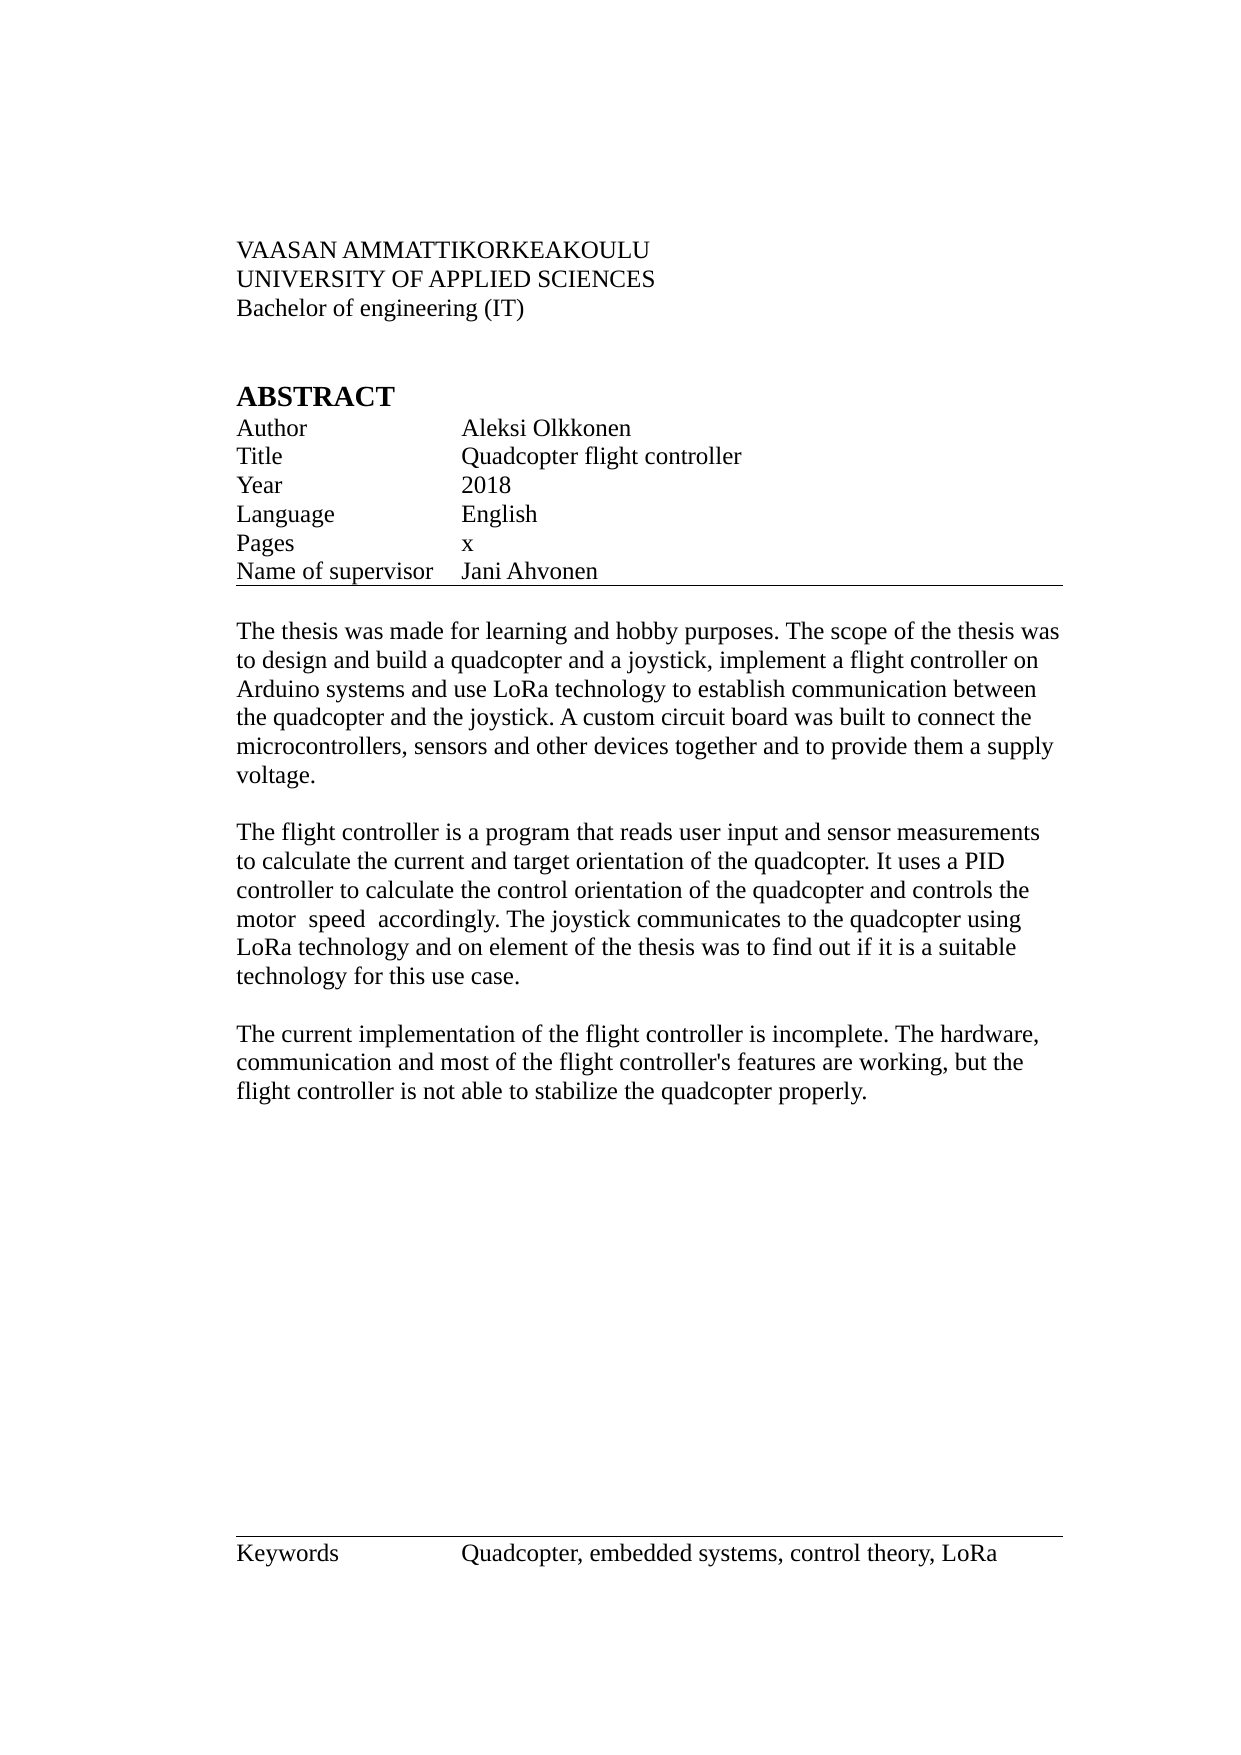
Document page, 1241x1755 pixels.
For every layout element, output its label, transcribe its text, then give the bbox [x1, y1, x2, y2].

text Bachelor of engineering (IT) [236, 293, 1063, 322]
text VAASAN AMMATTIKORKEAKOULU [236, 235, 1063, 264]
text The flight controller is a program that reads user input and sensor measurements to calculate the current and target orientation of the quadcopter. It uses a PID controller to calculate the control orientation of the quadcopter and controls the motor speed accordingly. The joystick communicates to the quadcopter using LoRa technology and on element of the thesis was to find out if it is a suitable technology for this use case. [236, 817, 1063, 990]
text The current implementation of the flight controller is incomplete. The hardware, communication and most of the flight controller's features are working, but the flight controller is not able to stabilize the quadcopter properly. [236, 1019, 1063, 1105]
text Year 2018 Language English [236, 470, 1063, 528]
text Pages x [236, 528, 1063, 556]
text The thesis was made for learning and hobby purposes. The scope of the thesis was to design and build a quadcopter and a joystick, implement a flight controller on Arduino systems and use LoRa technology to establish communication between the quadcopter and the joystick. A custom circuit board was built to connect the microcontrollers, sensors and other devices together and to provide them a supply voltage. [236, 616, 1063, 789]
text Author Aleksi Olkkonen [236, 413, 1063, 441]
text UNIVERSITY OF APPLIED SCIENCES [236, 264, 1063, 293]
text Title Quadcopter flight controller [236, 441, 1063, 470]
text Keywords Quadcopter, embedded systems, control theory, LoRa [236, 1537, 1063, 1567]
text Name of supervisor Jani Ahvonen [236, 556, 1063, 585]
text ABSTRACT [236, 379, 1063, 413]
